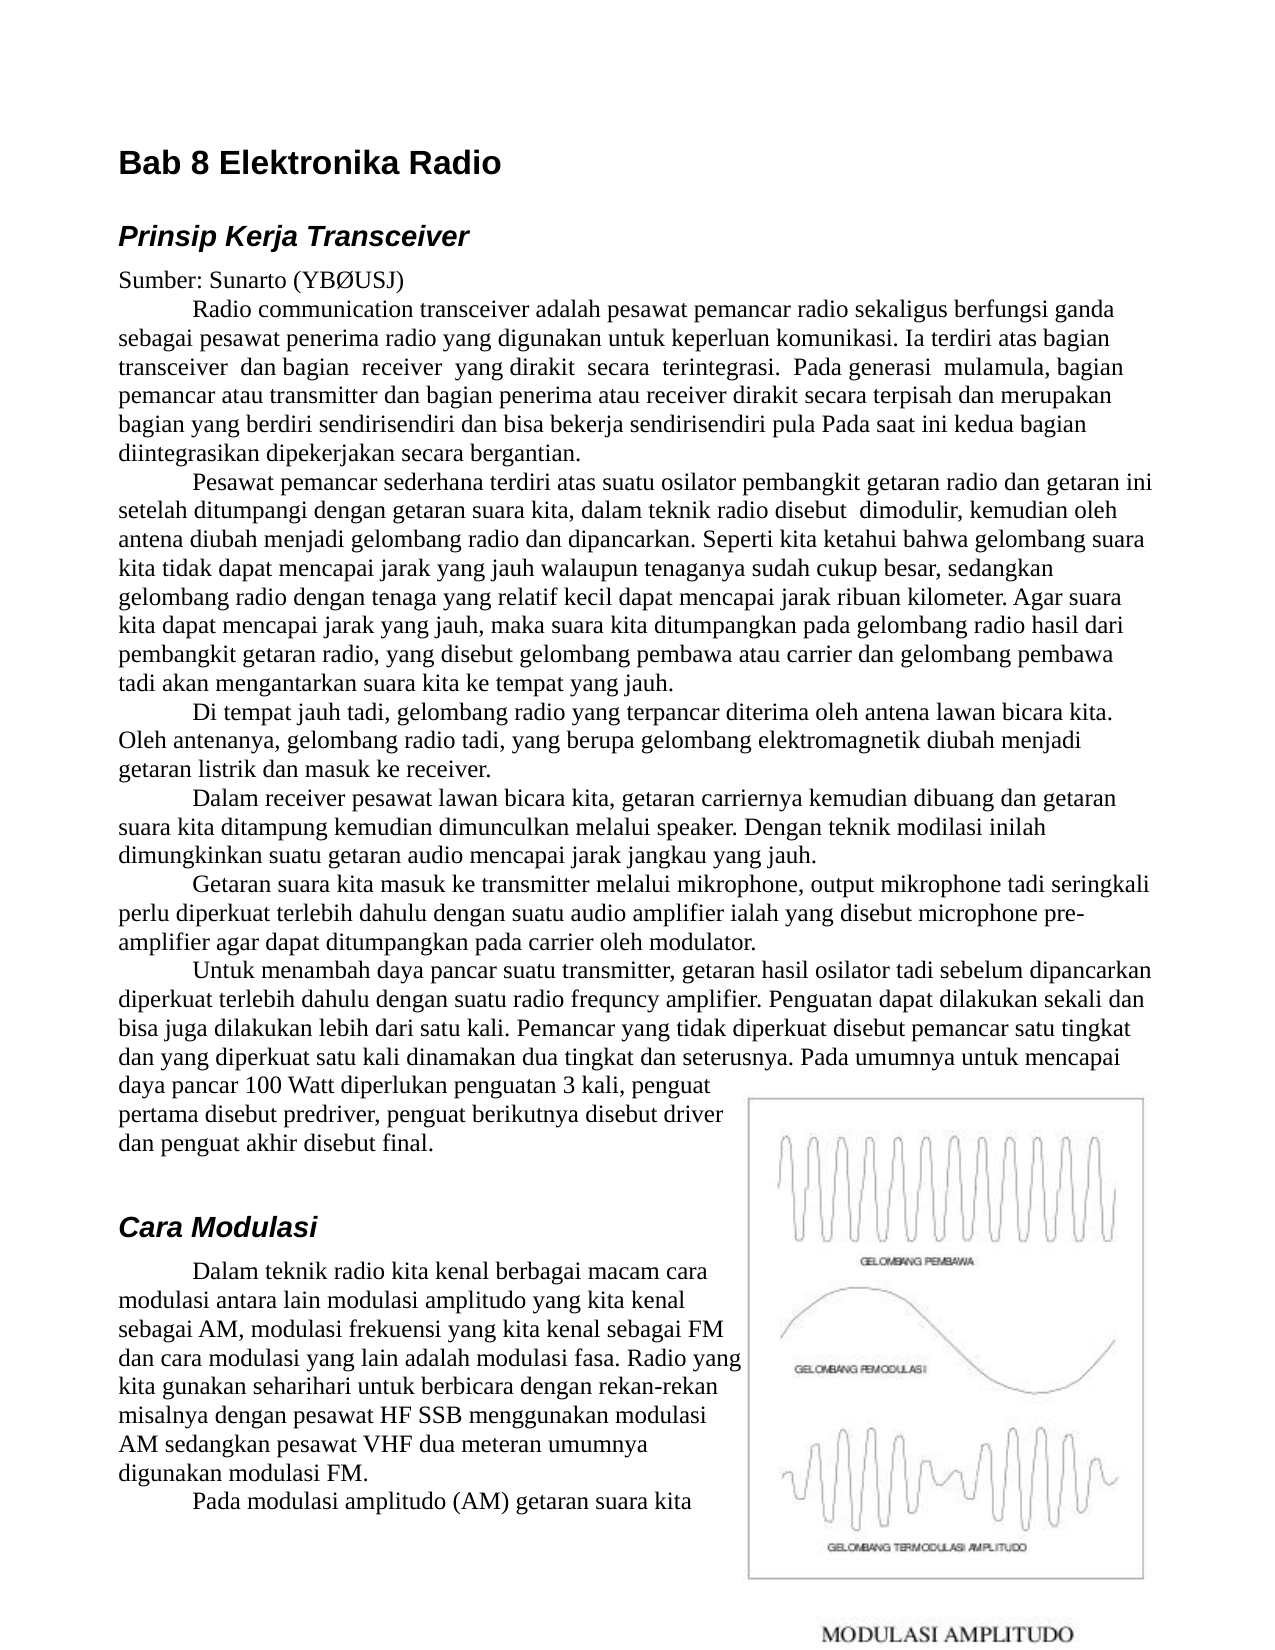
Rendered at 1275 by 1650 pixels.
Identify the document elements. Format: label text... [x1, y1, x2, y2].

text Dalam receiver pesawat lawan bicara kita, getaran carriernya kemudian dibuang dan getaran suara kita ditampung kemudian dimunculkan melalui speaker. Dengan teknik modilasi inilah dimungkinkan suatu getaran audio mencapai jarak jangkau yang jauh. [118, 783, 1157, 869]
text Radio communication transceiver adalah pesawat pemancar radio sekaligus berfungsi ganda sebagai pesawat penerima radio yang digunakan untuk keperluan komunikasi. Ia terdiri atas bagian transceiver dan bagian receiver yang dirakit secara terintegrasi. Pada generasi mula­mula, bagian pemancar atau transmitter dan bagian penerima atau receiver dirakit secara terpisah dan merupakan bagian yang berdiri sendiri­sendiri dan bisa bekerja sendiri­sendiri pula Pada saat ini kedua bagian diintegrasikan dipekerjakan secara bergantian. [118, 294, 1157, 467]
text Pesawat pemancar sederhana terdiri atas suatu osilator pembangkit getaran radio dan getaran ini setelah ditumpangi dengan getaran suara kita, dalam teknik radio disebut dimodulir, kemudian oleh antena diubah menjadi gelombang radio dan dipancarkan. Seperti kita ketahui bahwa gelombang suara kita tidak dapat mencapai jarak yang jauh walaupun tenaganya sudah cukup besar, sedangkan gelombang radio dengan tenaga yang relatif kecil dapat mencapai jarak ribuan kilometer. Agar suara kita dapat mencapai jarak yang jauh, maka suara kita ditumpangkan pada gelombang radio hasil dari pembangkit getaran radio, yang disebut gelombang pembawa atau carrier dan gelombang pembawa tadi akan mengantarkan suara kita ke tempat yang jauh. [118, 467, 1157, 697]
text Pada modulasi amplitudo (AM) getaran suara kita [118, 1486, 742, 1515]
text Dalam teknik radio kita kenal berbagai macam cara modulasi antara lain modulasi amplitudo yang kita kenal sebagai AM, modulasi frekuensi yang kita kenal sebagai FM dan cara modulasi yang lain adalah modulasi fasa. Radio yang kita gunakan sehari­hari untuk berbicara dengan rekan­-rekan misalnya dengan pesawat HF SSB menggunakan modulasi AM sedangkan pesawat VHF dua meteran umumnya digunakan modulasi FM. [118, 1256, 742, 1486]
subtitle Cara Modulasi [118, 1210, 742, 1244]
subtitle Bab 8 Elektronika Radio [118, 143, 1157, 182]
text Getaran suara kita masuk ke transmitter melalui mikrophone, output mikrophone tadi seringkali perlu diperkuat terlebih dahulu dengan suatu audio amplifier ialah yang disebut microphone pre­amplifier agar dapat ditumpangkan pada carrier oleh modulator. [118, 869, 1157, 955]
subtitle Prinsip Kerja Transceiver [118, 219, 1157, 253]
text Untuk menambah daya pancar suatu transmitter, getaran hasil osilator tadi sebelum dipancarkan diperkuat terlebih dahulu dengan suatu radio frequncy amplifier. Penguatan dapat dilakukan sekali dan bisa juga dilakukan lebih dari satu kali. Pemancar yang tidak diperkuat disebut pemancar satu tingkat dan yang diperkuat satu kali dinamakan dua tingkat dan seterusnya. Pada umumnya untuk mencapai daya pancar 100 Watt diperlukan penguatan 3 kali, penguat pertama disebut pre­driver, penguat berikutnya disebut driver dan penguat akhir disebut final. [118, 955, 1157, 1157]
text Di tempat jauh tadi, gelombang radio yang terpancar diterima oleh antena lawan bicara kita. [118, 697, 1157, 725]
text Oleh antenanya, gelombang radio tadi, yang berupa gelombang elektromagnetik diubah menjadi getaran listrik dan masuk ke receiver. [118, 725, 1157, 783]
text Sumber: Sunarto (YBØUSJ) [118, 265, 1157, 294]
picture [742, 1092, 1152, 1650]
